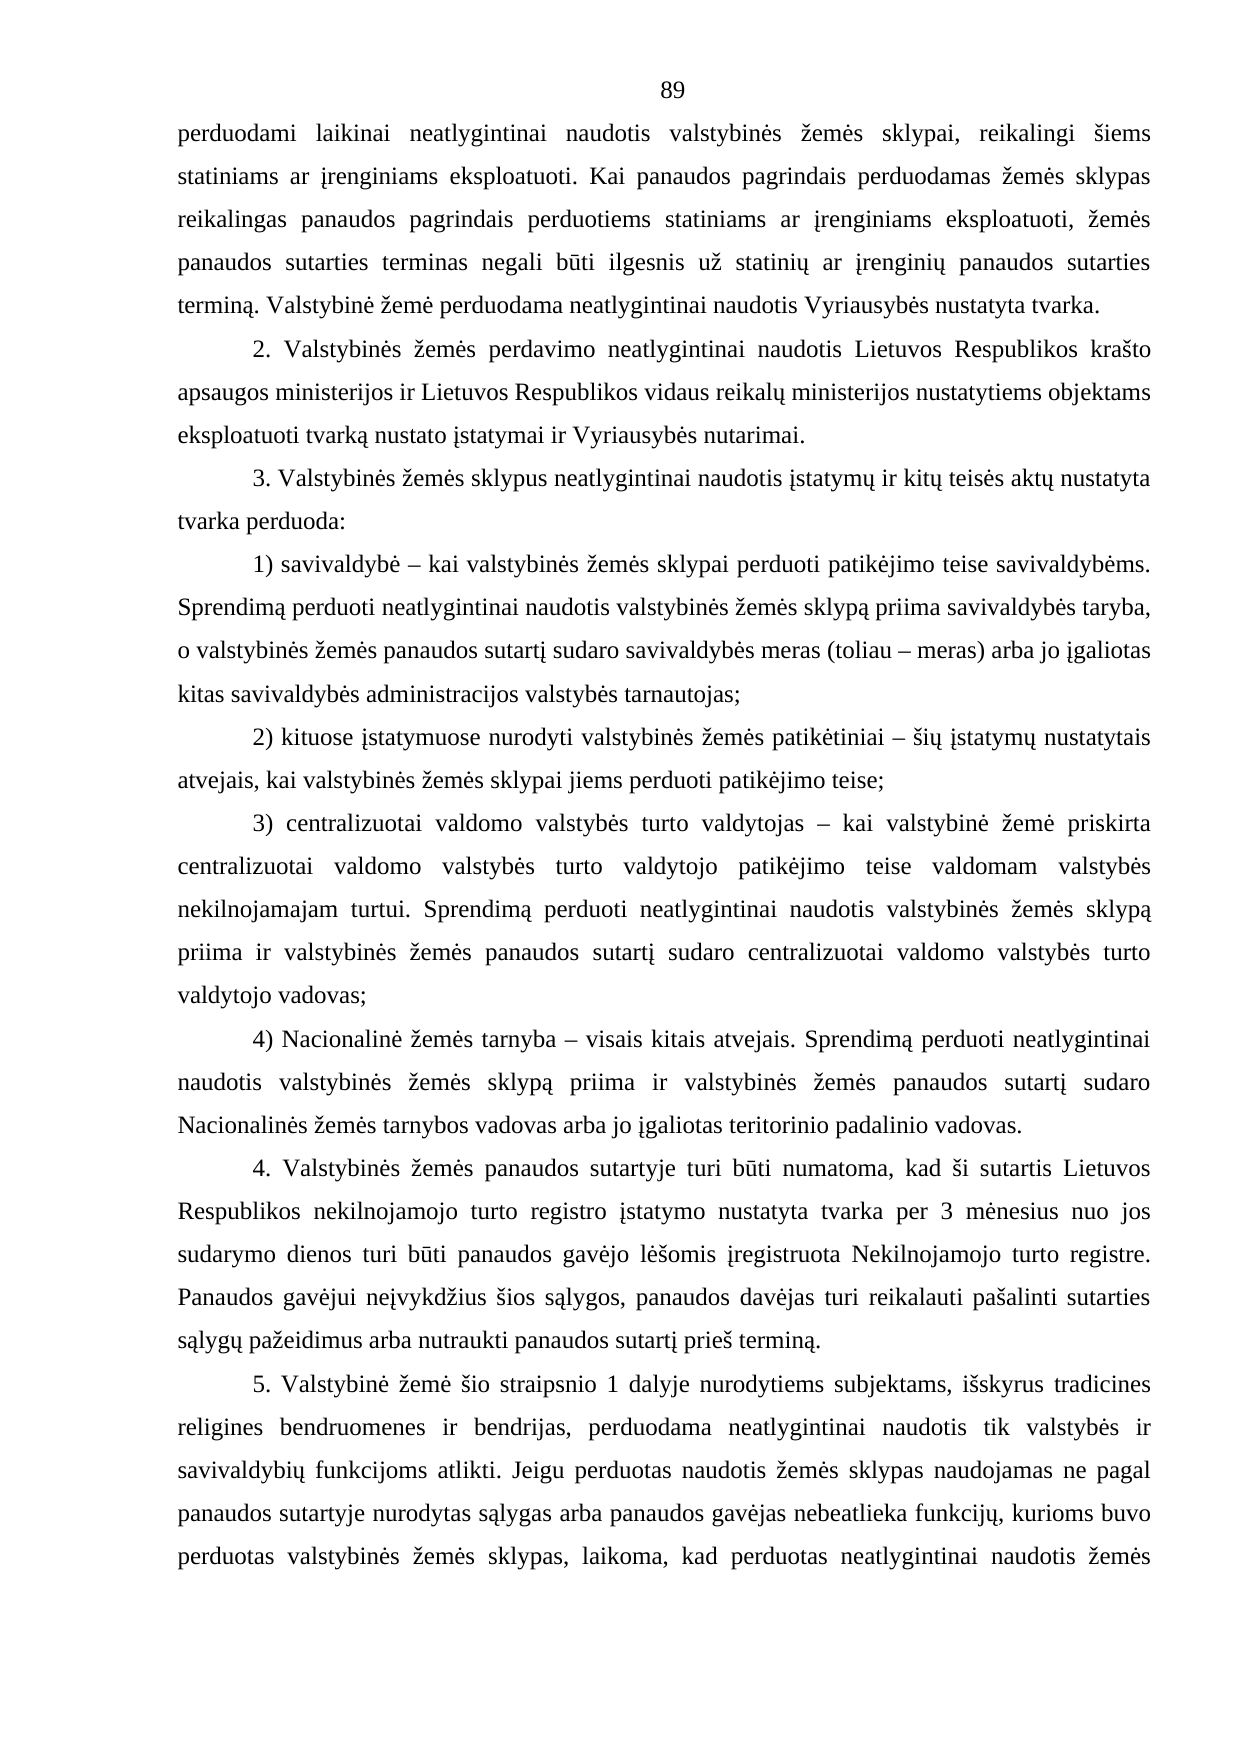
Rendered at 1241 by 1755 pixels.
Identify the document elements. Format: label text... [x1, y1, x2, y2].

text 3. Valstybinės žemės sklypus neatlygintinai naudotis įstatymų ir kitų teisės aktų nustatyta tvarka perduoda: [177, 463, 1152, 535]
text 2. Valstybinės žemės perdavimo neatlygintinai naudotis Lietuvos Respublikos krašto apsaugos ministerijos ir Lietuvos Respublikos vidaus reikalų ministerijos nustatytiems objektams eksploatuoti tvarką nustato įstatymai ir Vyriausybės nutarimai. [177, 334, 1152, 449]
text 4. Valstybinės žemės panaudos sutartyje turi būti numatoma, kad ši sutartis Lietuvos Respublikos nekilnojamojo turto registro įstatymo nustatyta tvarka per 3 mėnesius nuo jos sudarymo dienos turi būti panaudos gavėjo lėšomis įregistruota Nekilnojamojo turto registre. Panaudos gavėjui neįvykdžius šios sąlygos, panaudos davėjas turi reikalauti pašalinti sutarties sąlygų pažeidimus arba nutraukti panaudos sutartį prieš terminą. [177, 1153, 1152, 1354]
text 1) savivaldybė – kai valstybinės žemės sklypai perduoti patikėjimo teise savivaldybėms. Sprendimą perduoti neatlygintinai naudotis valstybinės žemės sklypą priima savivaldybės taryba, o valstybinės žemės panaudos sutartį sudaro savivaldybės meras (toliau – meras) arba jo įgaliotas kitas savivaldybės administracijos valstybės tarnautojas; [177, 549, 1152, 707]
text 2) kituose įstatymuose nurodyti valstybinės žemės patikėtiniai – šių įstatymų nustatytais atvejais, kai valstybinės žemės sklypai jiems perduoti patikėjimo teise; [177, 722, 1152, 794]
text perduodami laikinai neatlygintinai naudotis valstybinės žemės sklypai, reikalingi šiems statiniams ar įrenginiams eksploatuoti. Kai panaudos pagrindais perduodamas žemės sklypas reikalingas panaudos pagrindais perduotiems statiniams ar įrenginiams eksploatuoti, žemės panaudos sutarties terminas negali būti ilgesnis už statinių ar įrenginių panaudos sutarties terminą. Valstybinė žemė perduodama neatlygintinai naudotis Vyriausybės nustatyta tvarka. [177, 118, 1152, 319]
text 4) Nacionalinė žemės tarnyba – visais kitais atvejais. Sprendimą perduoti neatlygintinai naudotis valstybinės žemės sklypą priima ir valstybinės žemės panaudos sutartį sudaro Nacionalinės žemės tarnybos vadovas arba jo įgaliotas teritorinio padalinio vadovas. [177, 1024, 1152, 1139]
text 5. Valstybinė žemė šio straipsnio 1 dalyje nurodytiems subjektams, išskyrus tradicines religines bendruomenes ir bendrijas, perduodama neatlygintinai naudotis tik valstybės ir savivaldybių funkcijoms atlikti. Jeigu perduotas naudotis žemės sklypas naudojamas ne pagal panaudos sutartyje nurodytas sąlygas arba panaudos gavėjas nebeatlieka funkcijų, kurioms buvo perduotas valstybinės žemės sklypas, laikoma, kad perduotas neatlygintinai naudotis žemės [177, 1369, 1152, 1570]
text 3) centralizuotai valdomo valstybės turto valdytojas – kai valstybinė žemė priskirta centralizuotai valdomo valstybės turto valdytojo patikėjimo teise valdomam valstybės nekilnojamajam turtui. Sprendimą perduoti neatlygintinai naudotis valstybinės žemės sklypą priima ir valstybinės žemės panaudos sutartį sudaro centralizuotai valdomo valstybės turto valdytojo vadovas; [177, 808, 1152, 1009]
